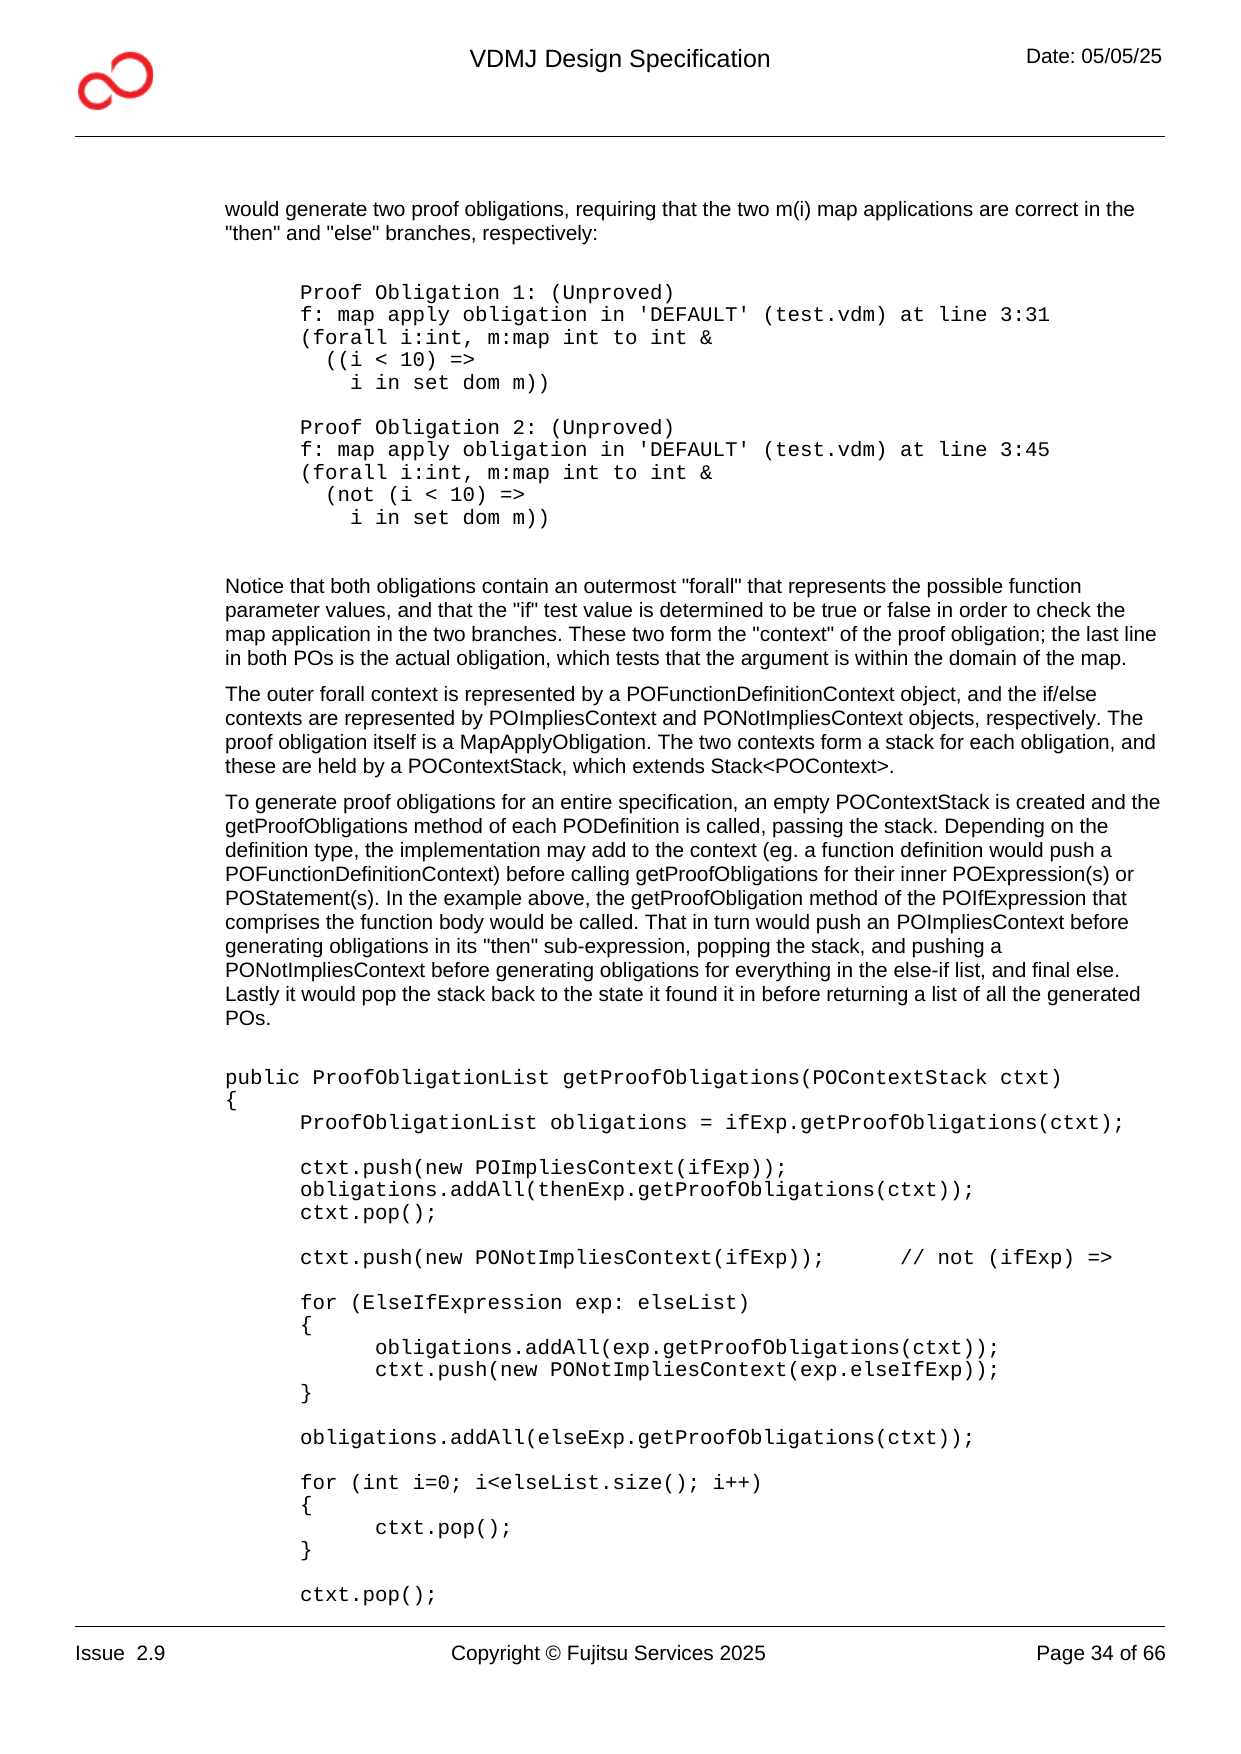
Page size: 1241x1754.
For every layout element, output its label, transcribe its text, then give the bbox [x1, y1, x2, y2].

text ctxt.push(new PONotImpliesContext(ifExp)); // not (ifExp) => [225, 1246, 1165, 1269]
text (not (i < 10) => [225, 484, 1165, 506]
text ctxt.pop(); [225, 1201, 1165, 1224]
text Proof Obligation 1: (Unproved) [225, 281, 1165, 304]
text ctxt.pop(); [225, 1516, 1165, 1539]
text { [225, 1089, 1165, 1111]
text obligations.addAll(thenExp.getProofObligations(ctxt)); [225, 1179, 1165, 1201]
text } [225, 1381, 1165, 1404]
text public ProofObligationList getProofObligations(POContextStack ctxt) [225, 1066, 1165, 1089]
text The outer forall context is represented by a POFunctionDefinitionContext object, and the if/else contexts are represented by POImpliesContext and PONotImpliesContext objects, respectively. The proof obligation itself is a MapApplyObligation. The two contexts form a stack for each obligation, and these are held by a POContextStack, which extends Stack<POContext>. [225, 682, 1165, 778]
text for (int i=0; i<elseList.size(); i++) [225, 1471, 1165, 1494]
text { [225, 1314, 1165, 1336]
text Notice that both obligations contain an outermost "forall" that represents the possible function parameter values, and that the "if" test value is determined to be true or false in order to check the map application in the two branches. These two form the "context" of the proof obligation; the last line in both POs is the actual obligation, which tests that the argument is within the domain of the map. [225, 574, 1165, 670]
text ((i < 10) => [225, 349, 1165, 371]
text for (ElseIfExpression exp: elseList) [225, 1291, 1165, 1314]
text (forall i:int, m:map int to int & [225, 461, 1165, 484]
picture [78, 44, 153, 120]
text i in set dom m)) [225, 371, 1165, 394]
text (forall i:int, m:map int to int & [225, 326, 1165, 349]
text ctxt.push(new POImpliesContext(ifExp)); [225, 1156, 1165, 1179]
text ctxt.push(new PONotImpliesContext(exp.elseIfExp)); [225, 1359, 1165, 1381]
text Proof Obligation 2: (Unproved) [225, 416, 1165, 439]
text i in set dom m)) [225, 506, 1165, 529]
text ctxt.pop(); [225, 1584, 1165, 1606]
text obligations.addAll(exp.getProofObligations(ctxt)); [225, 1336, 1165, 1359]
text would generate two proof obligations, requiring that the two m(i) map applications are correct in the "then" and "else" branches, respectively: [225, 197, 1165, 245]
text f: map apply obligation in 'DEFAULT' (test.vdm) at line 3:31 [225, 304, 1165, 326]
text To generate proof obligations for an entire specification, an empty POContextStack is created and the getProofObligations method of each PODefinition is called, passing the stack. Depending on the definition type, the implementation may add to the context (eg. a function definition would push a POFunctionDefinitionContext) before calling getProofObligations for their inner POExpression(s) or POStatement(s). In the example above, the getProofObligation method of the POIfExpression that comprises the function body would be called. That in turn would push an POImpliesContext before generating obligations in its "then" sub-expression, popping the stack, and pushing a PONotImpliesContext before generating obligations for everything in the else-if list, and final else. Lastly it would pop the stack back to the state it found it in before returning a list of all the generated POs. [225, 791, 1165, 1030]
text ProofObligationList obligations = ifExp.getProofObligations(ctxt); [225, 1111, 1165, 1134]
text { [225, 1494, 1165, 1516]
text f: map apply obligation in 'DEFAULT' (test.vdm) at line 3:45 [225, 439, 1165, 461]
text } [225, 1539, 1165, 1561]
text obligations.addAll(elseExp.getProofObligations(ctxt)); [225, 1426, 1165, 1449]
